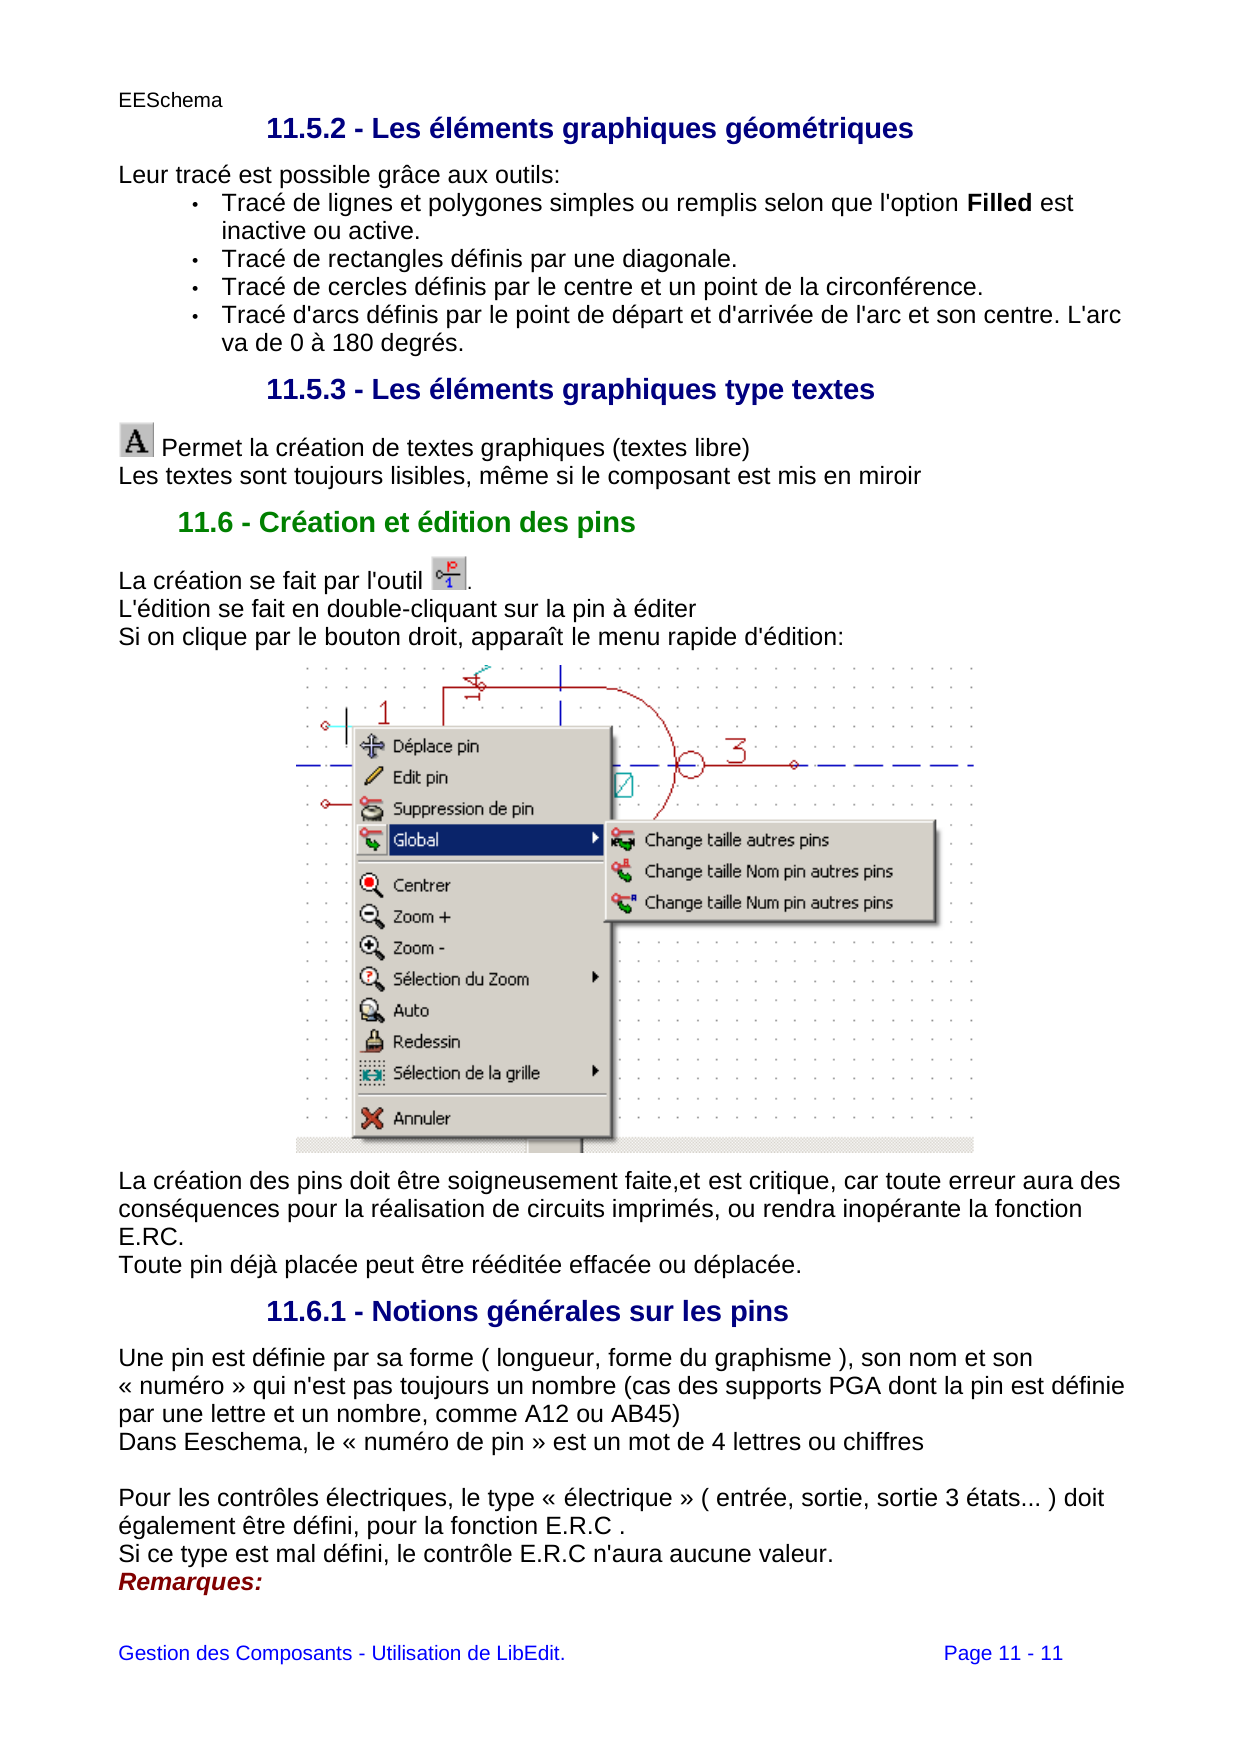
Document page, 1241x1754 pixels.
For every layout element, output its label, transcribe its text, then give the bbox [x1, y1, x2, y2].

list Tracé de lignes et polygones simples ou remplis selon que l'option Filled est inactive ou active. [192, 189, 1152, 245]
text Si ce type est mal défini, le contrôle E.R.C n'aura aucune valeur. [118, 1540, 1152, 1568]
list Tracé d'arcs définis par le point de départ et d'arrivée de l'arc et son centre. L'arc va de 0 à 180 degrés. [192, 301, 1152, 357]
text Permet la création de textes graphiques (textes libre) [118, 422, 1152, 462]
text Une pin est définie par sa forme ( longueur, forme du graphisme ), son nom et son « numéro » qui n'est pas toujours un nombre (cas des supports PGA dont la pin est définie par une lettre et un nombre, comme A12 ou AB45) [118, 1344, 1152, 1428]
subtitle Les éléments graphiques type textes [192, 373, 1152, 406]
text Si on clique par le bouton droit, apparaît le menu rapide d'édition: [118, 623, 1152, 651]
text Toute pin déjà placée peut être rééditée effacée ou déplacée. [118, 1251, 1152, 1279]
text La création des pins doit être soigneusement faite,et est critique, car toute erreur aura des conséquences pour la réalisation de circuits imprimés, ou rendra inopérante la fonction E.RC. [118, 1167, 1152, 1251]
text Remarques: [118, 1568, 1152, 1596]
text Les textes sont toujours lisibles, même si le composant est mis en miroir [118, 462, 1152, 490]
subtitle Notions générales sur les pins [192, 1295, 1152, 1328]
text Dans Eeschema, le « numéro de pin » est un mot de 4 lettres ou chiffres [118, 1428, 1152, 1456]
text Leur tracé est possible grâce aux outils: [118, 161, 1152, 189]
text La création se fait par l'outil . [118, 555, 1152, 595]
text Pour les contrôles électriques, le type « électrique » ( entrée, sortie, sortie 3 états... ) doit également être défini, pour la fonction E.R.C . [118, 1484, 1152, 1540]
subtitle Création et édition des pins [177, 506, 1152, 539]
picture [296, 665, 974, 1153]
list Tracé de cercles définis par le centre et un point de la circonférence. [192, 273, 1152, 301]
text L'édition se fait en double-cliquant sur la pin à éditer [118, 595, 1152, 623]
subtitle Les éléments graphiques géométriques [192, 112, 1152, 144]
list Tracé de rectangles définis par une diagonale. [192, 245, 1152, 273]
